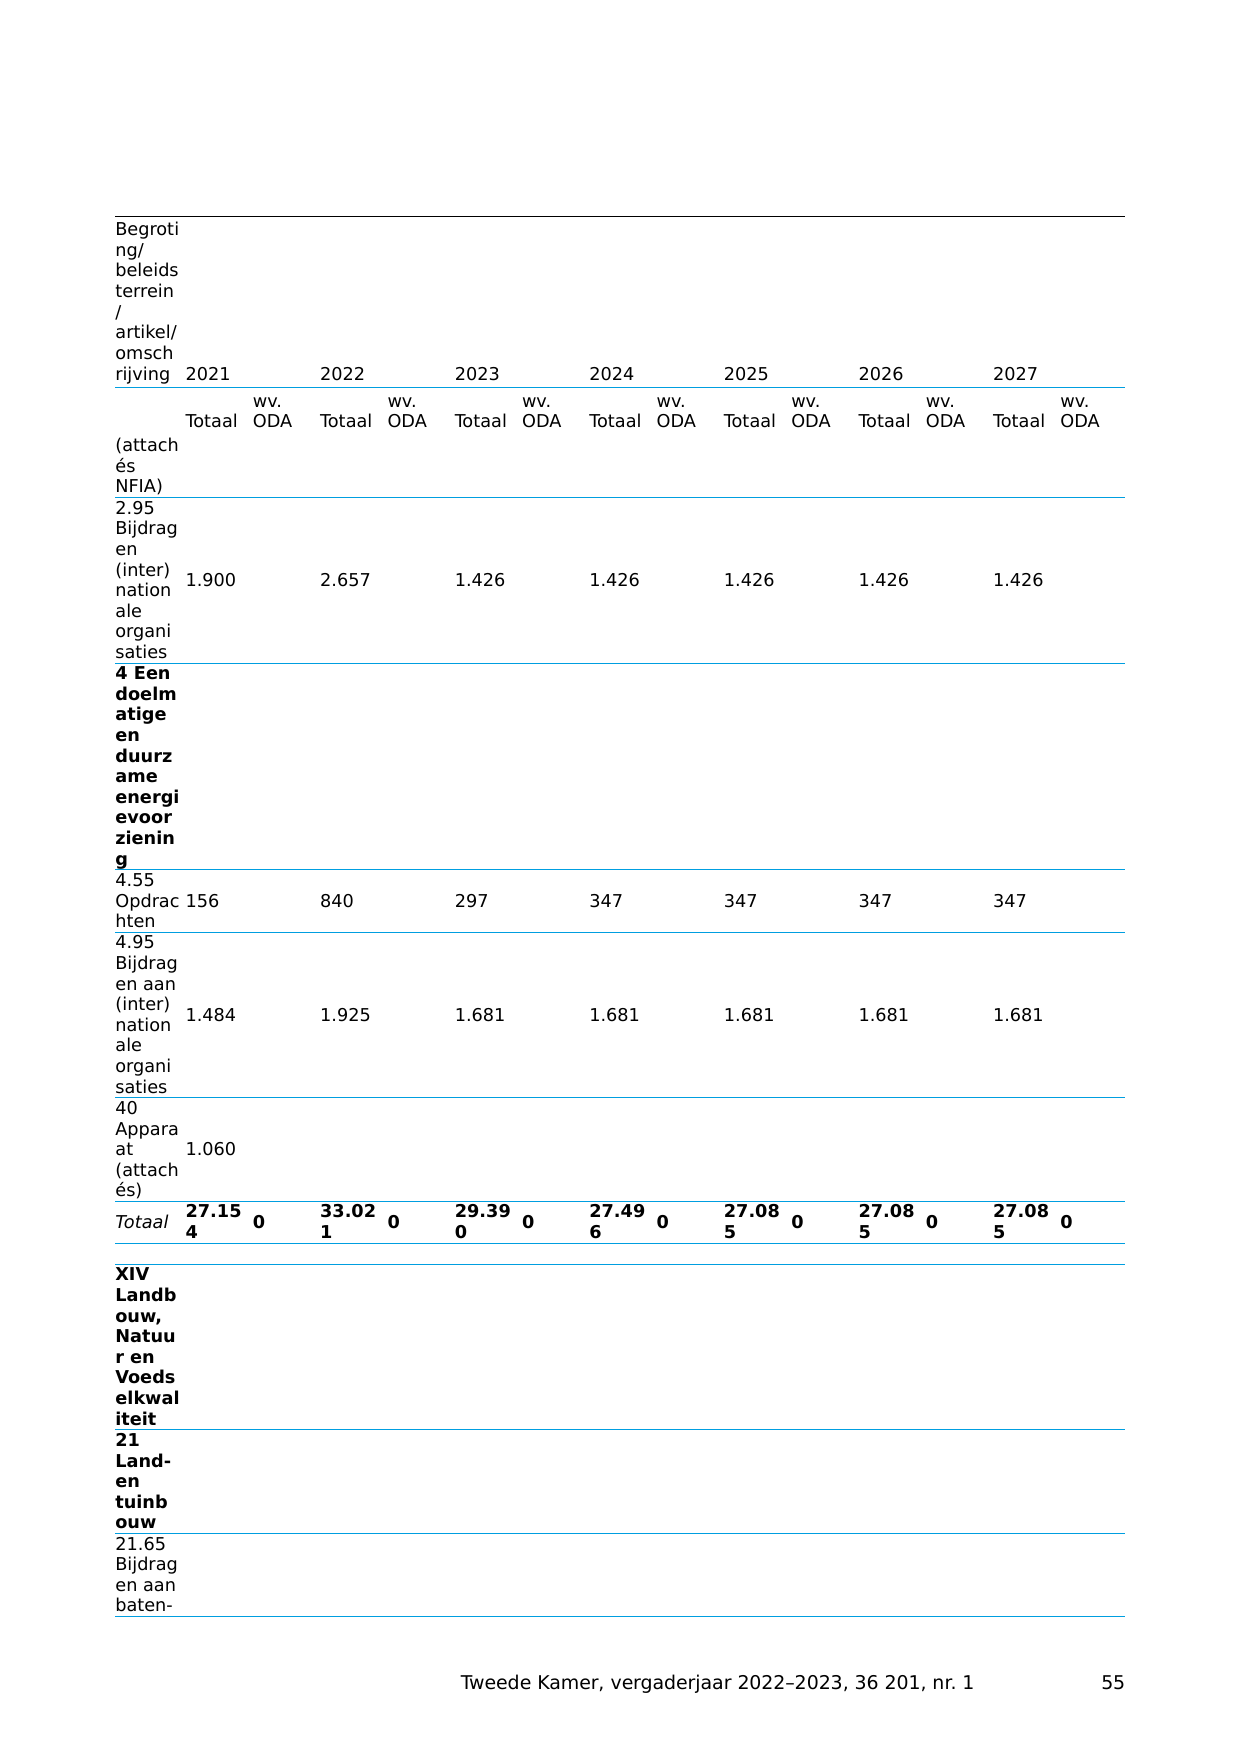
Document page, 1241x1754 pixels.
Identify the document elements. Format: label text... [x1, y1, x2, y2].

table_cell 347 [990, 870, 1057, 932]
table_cell Totaal [990, 388, 1057, 435]
table_cell [990, 435, 1057, 497]
table_cell 29.390 [452, 1202, 519, 1243]
table_cell [519, 870, 586, 932]
table_cell [317, 1098, 384, 1201]
table_cell [384, 870, 452, 932]
table_cell [317, 1265, 384, 1429]
table_cell 1.426 [855, 498, 923, 663]
table_cell [250, 1430, 317, 1533]
table_cell [1057, 1430, 1125, 1533]
table_cell [990, 1265, 1057, 1429]
table_cell 0 [250, 1202, 317, 1243]
table_cell 21.65 Bijdragen aan baten- [115, 1534, 182, 1616]
table_cell [990, 1098, 1057, 1201]
table_cell [654, 1098, 721, 1201]
table_cell [788, 933, 855, 1097]
table_cell 27.154 [183, 1202, 250, 1243]
table_cell 2021 [183, 217, 317, 387]
table_cell [1057, 1244, 1125, 1264]
table_cell [855, 1098, 923, 1201]
table_cell [923, 498, 990, 663]
table_cell [990, 1244, 1057, 1264]
table_cell [115, 388, 182, 435]
table_header Tabel 11 De HGIS horizontaal: meerjarencijfers per begrotingsartikel [115, 191, 1125, 216]
table_cell [923, 1430, 990, 1533]
table_cell [519, 1244, 586, 1264]
table_cell 1.900 [183, 498, 250, 663]
table_cell 4 Een doelmatige en duurzame energievoorziening [115, 664, 182, 869]
table_cell [654, 1265, 721, 1429]
table_cell 2023 [452, 217, 586, 387]
table_cell [586, 664, 653, 869]
table_cell [1057, 1534, 1125, 1616]
table_cell wv. ODA [250, 388, 317, 435]
table_cell [654, 664, 721, 869]
table_cell Totaal [452, 388, 519, 435]
table_cell [990, 1430, 1057, 1533]
table_cell [317, 1534, 384, 1616]
table_cell [183, 1430, 250, 1533]
table_cell Totaal [586, 388, 653, 435]
table_cell Begroting/beleidsterrein/artikel/omschrijving [115, 217, 182, 387]
table_cell [788, 435, 855, 497]
table_cell 0 [384, 1202, 452, 1243]
table_cell [519, 1098, 586, 1201]
table_cell [788, 1534, 855, 1616]
table_cell [855, 1534, 923, 1616]
table_cell [923, 933, 990, 1097]
table_cell [990, 1534, 1057, 1616]
table_cell [586, 1534, 653, 1616]
table_cell [250, 498, 317, 663]
table_cell [519, 1265, 586, 1429]
table_cell wv. ODA [654, 388, 721, 435]
table_cell [250, 1098, 317, 1201]
table_cell [654, 1244, 721, 1264]
table_cell [923, 1244, 990, 1264]
table_cell 0 [654, 1202, 721, 1243]
table_cell [721, 1430, 788, 1533]
table_cell [923, 1098, 990, 1201]
table_cell [384, 498, 452, 663]
table_cell 27.085 [721, 1202, 788, 1243]
table_cell [721, 435, 788, 497]
table_cell [1057, 933, 1125, 1097]
table_cell [1057, 1098, 1125, 1201]
table_cell [250, 664, 317, 869]
table_cell [1057, 664, 1125, 869]
table_cell [317, 1430, 384, 1533]
table_cell [452, 664, 519, 869]
table_cell 1.426 [586, 498, 653, 663]
table_cell [654, 870, 721, 932]
table_cell [183, 664, 250, 869]
table_cell 2026 [855, 217, 990, 387]
table_cell [855, 1430, 923, 1533]
table_cell [452, 1098, 519, 1201]
table_cell [519, 664, 586, 869]
table_cell 1.681 [721, 933, 788, 1097]
table_cell wv. ODA [923, 388, 990, 435]
table_cell [788, 1244, 855, 1264]
table_cell [586, 1244, 653, 1264]
table_cell wv. ODA [788, 388, 855, 435]
table_cell [721, 1265, 788, 1429]
table_cell 1.484 [183, 933, 250, 1097]
table_cell [654, 1534, 721, 1616]
table_cell [452, 1265, 519, 1429]
table_cell 1.060 [183, 1098, 250, 1201]
table_cell Totaal [317, 388, 384, 435]
table_cell [115, 1244, 182, 1264]
table_cell 2.657 [317, 498, 384, 663]
table_cell 1.925 [317, 933, 384, 1097]
table_cell Totaal [855, 388, 923, 435]
table_cell 1.681 [586, 933, 653, 1097]
table_cell [855, 664, 923, 869]
table_cell 1.681 [990, 933, 1057, 1097]
table_cell 0 [1057, 1202, 1125, 1243]
table_cell 0 [519, 1202, 586, 1243]
table_cell [250, 435, 317, 497]
table_cell [183, 1244, 250, 1264]
table_cell [923, 1534, 990, 1616]
table_cell 1.681 [452, 933, 519, 1097]
table_cell 347 [721, 870, 788, 932]
table_cell [586, 1265, 653, 1429]
table_cell 297 [452, 870, 519, 932]
table_cell [855, 1265, 923, 1429]
table_cell [855, 1244, 923, 1264]
table_cell [519, 933, 586, 1097]
table_cell [1057, 870, 1125, 932]
table_cell [654, 498, 721, 663]
table_cell [1057, 498, 1125, 663]
table_cell Totaal [115, 1202, 182, 1243]
table_cell [519, 1430, 586, 1533]
table_cell 1.426 [452, 498, 519, 663]
table_cell Totaal [183, 388, 250, 435]
table_cell [855, 435, 923, 497]
table_cell 1.426 [721, 498, 788, 663]
table_cell [317, 435, 384, 497]
table_cell 347 [586, 870, 653, 932]
table_cell [384, 933, 452, 1097]
table_cell 156 [183, 870, 250, 932]
table_cell [788, 1265, 855, 1429]
table_cell Totaal [721, 388, 788, 435]
table_cell 840 [317, 870, 384, 932]
table_cell [923, 664, 990, 869]
table_cell [250, 1265, 317, 1429]
table_cell [452, 435, 519, 497]
table_cell 0 [923, 1202, 990, 1243]
table_cell 2.95 Bijdragen (inter)nationale organisaties [115, 498, 182, 663]
table_cell [250, 1244, 317, 1264]
table_cell [183, 1534, 250, 1616]
table_cell [923, 870, 990, 932]
table_cell 2025 [721, 217, 855, 387]
table_cell [586, 435, 653, 497]
table_cell 40 Apparaat (attachés) [115, 1098, 182, 1201]
table_cell [519, 435, 586, 497]
table_cell wv. ODA [519, 388, 586, 435]
table_cell [250, 1534, 317, 1616]
table_cell [183, 1265, 250, 1429]
table_cell 21 Land- en tuinbouw [115, 1430, 182, 1533]
table_cell [788, 1430, 855, 1533]
table_cell [317, 664, 384, 869]
table_cell 1.426 [990, 498, 1057, 663]
table_cell [384, 435, 452, 497]
table_cell [586, 1430, 653, 1533]
table_cell [788, 1098, 855, 1201]
table_cell 4.95 Bijdragen aan (inter)nationale organisaties [115, 933, 182, 1097]
table_cell [788, 664, 855, 869]
table_cell [586, 1098, 653, 1201]
table_cell wv. ODA [1057, 388, 1125, 435]
table_cell [384, 664, 452, 869]
table_cell 347 [855, 870, 923, 932]
table_cell [250, 870, 317, 932]
table_cell 1.681 [855, 933, 923, 1097]
table_cell [721, 1098, 788, 1201]
table_cell 33.021 [317, 1202, 384, 1243]
table_cell wv. ODA [384, 388, 452, 435]
table_cell 0 [788, 1202, 855, 1243]
table_cell [452, 1244, 519, 1264]
table_cell [317, 1244, 384, 1264]
table_cell 2024 [586, 217, 721, 387]
table_cell [384, 1430, 452, 1533]
table_cell 4.55 Opdrachten [115, 870, 182, 932]
table_cell [721, 1244, 788, 1264]
table_cell [452, 1430, 519, 1533]
table_cell 27.085 [990, 1202, 1057, 1243]
table_cell [384, 1534, 452, 1616]
table_cell [384, 1098, 452, 1201]
table_cell [384, 1244, 452, 1264]
table_cell [519, 1534, 586, 1616]
table_cell [788, 870, 855, 932]
table_cell [654, 933, 721, 1097]
table_cell 2027 [990, 217, 1125, 387]
table_cell [654, 1430, 721, 1533]
table_cell (attachés NFIA) [115, 435, 182, 497]
table_cell [721, 1534, 788, 1616]
table_cell [1057, 1265, 1125, 1429]
table_cell [183, 435, 250, 497]
table_cell 2022 [317, 217, 452, 387]
table_cell [654, 435, 721, 497]
table_cell [452, 1534, 519, 1616]
table_cell 27.085 [855, 1202, 923, 1243]
table_cell [519, 498, 586, 663]
table_cell [250, 933, 317, 1097]
table_cell 27.496 [586, 1202, 653, 1243]
table_cell [1057, 435, 1125, 497]
table_cell [923, 435, 990, 497]
table_cell [990, 664, 1057, 869]
table_cell [384, 1265, 452, 1429]
table_cell [788, 498, 855, 663]
table_cell XIV Landbouw, Natuur en Voedselkwaliteit [115, 1265, 182, 1429]
table_cell [923, 1265, 990, 1429]
table_cell [721, 664, 788, 869]
